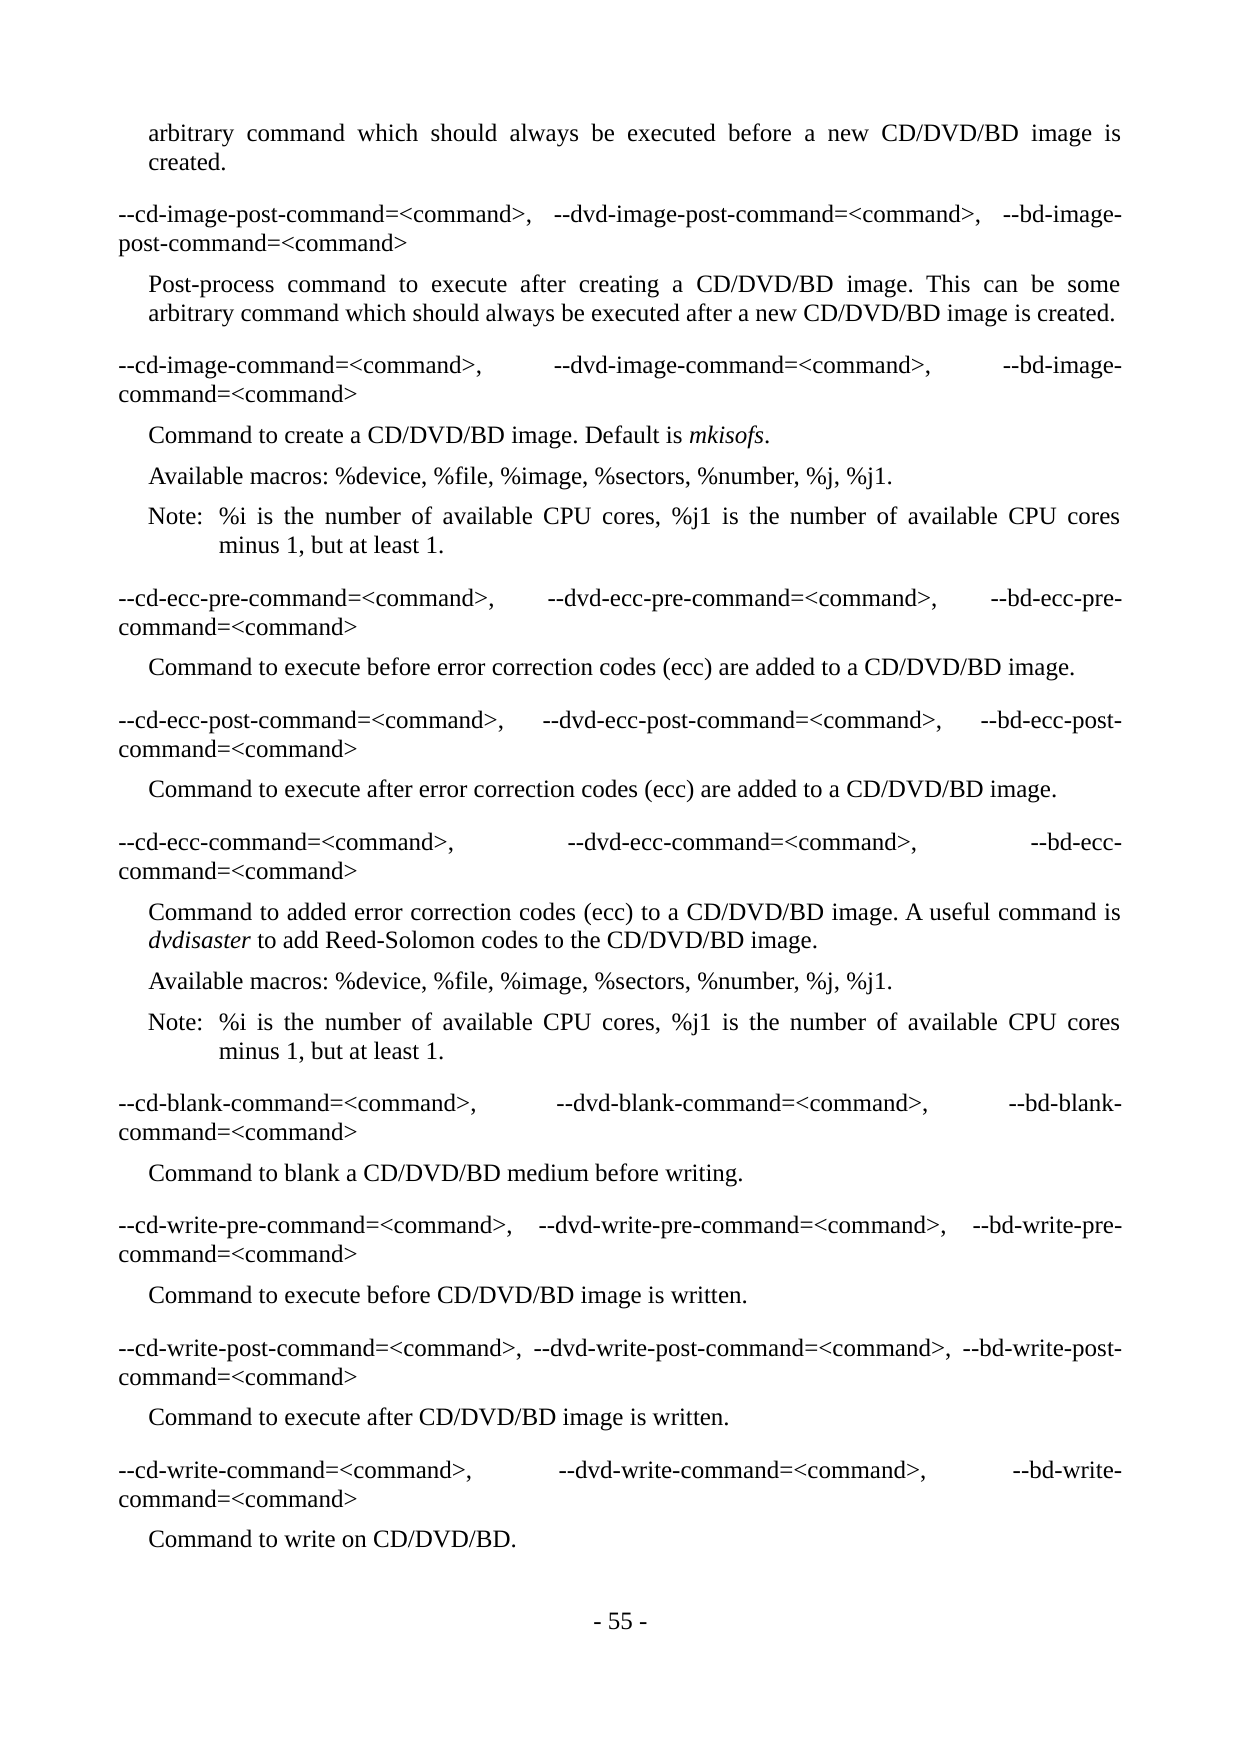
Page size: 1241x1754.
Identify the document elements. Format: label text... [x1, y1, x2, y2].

text Command to execute before error correction codes (ecc) are added to a CD/DVD/BD image. [148, 652, 1122, 681]
text Note: %i is the number of available CPU cores, %j1 is the number of available CPU cores minus 1, but at least 1. [148, 1007, 1122, 1064]
title --cd-ecc-pre-command=<command>, --dvd-ecc-pre-command=<command>, --bd-ecc-pre-command=<command> [118, 583, 1122, 640]
text Command to write on CD/DVD/BD. [148, 1524, 1122, 1553]
text Command to execute before CD/DVD/BD image is written. [148, 1280, 1122, 1309]
text Available macros: %device, %file, %image, %sectors, %number, %j, %j1. [148, 966, 1122, 995]
text Note: %i is the number of available CPU cores, %j1 is the number of available CPU cores minus 1, but at least 1. [148, 501, 1122, 559]
text Post-process command to execute after creating a CD/DVD/BD image. This can be some arbitrary command which should always be executed after a new CD/DVD/BD image is created. [148, 269, 1122, 327]
title --cd-write-post-command=<command>, --dvd-write-post-command=<command>, --bd-write-post-command=<command> [118, 1333, 1122, 1390]
text arbitrary command which should always be executed before a new CD/DVD/BD image is created. [148, 118, 1122, 176]
title --cd-write-pre-command=<command>, --dvd-write-pre-command=<command>, --bd-write-pre-command=<command> [118, 1211, 1122, 1268]
text Command to execute after CD/DVD/BD image is written. [148, 1402, 1122, 1431]
title --cd-ecc-command=<command>, --dvd-ecc-command=<command>, --bd-ecc-command=<command> [118, 827, 1122, 885]
text Available macros: %device, %file, %image, %sectors, %number, %j, %j1. [148, 461, 1122, 489]
text Command to added error correction codes (ecc) to a CD/DVD/BD image. A useful command is dvdisaster to add Reed-Solomon codes to the CD/DVD/BD image. [148, 897, 1122, 954]
title --cd-write-command=<command>, --dvd-write-command=<command>, --bd-write-command=<command> [118, 1455, 1122, 1512]
title --cd-image-post-command=<command>, --dvd-image-post-command=<command>, --bd-image-post-command=<command> [118, 199, 1122, 257]
title --cd-ecc-post-command=<command>, --dvd-ecc-post-command=<command>, --bd-ecc-post-command=<command> [118, 705, 1122, 763]
text Command to execute after error correction codes (ecc) are added to a CD/DVD/BD image. [148, 774, 1122, 803]
title --cd-image-command=<command>, --dvd-image-command=<command>, --bd-image-command=<command> [118, 351, 1122, 408]
text Command to create a CD/DVD/BD image. Default is mkisofs. [148, 420, 1122, 449]
title --cd‑blank-command=<command>, --dvd-blank-command=<command>, --bd-blank-command=<command> [118, 1088, 1122, 1146]
text Command to blank a CD/DVD/BD medium before writing. [148, 1158, 1122, 1187]
